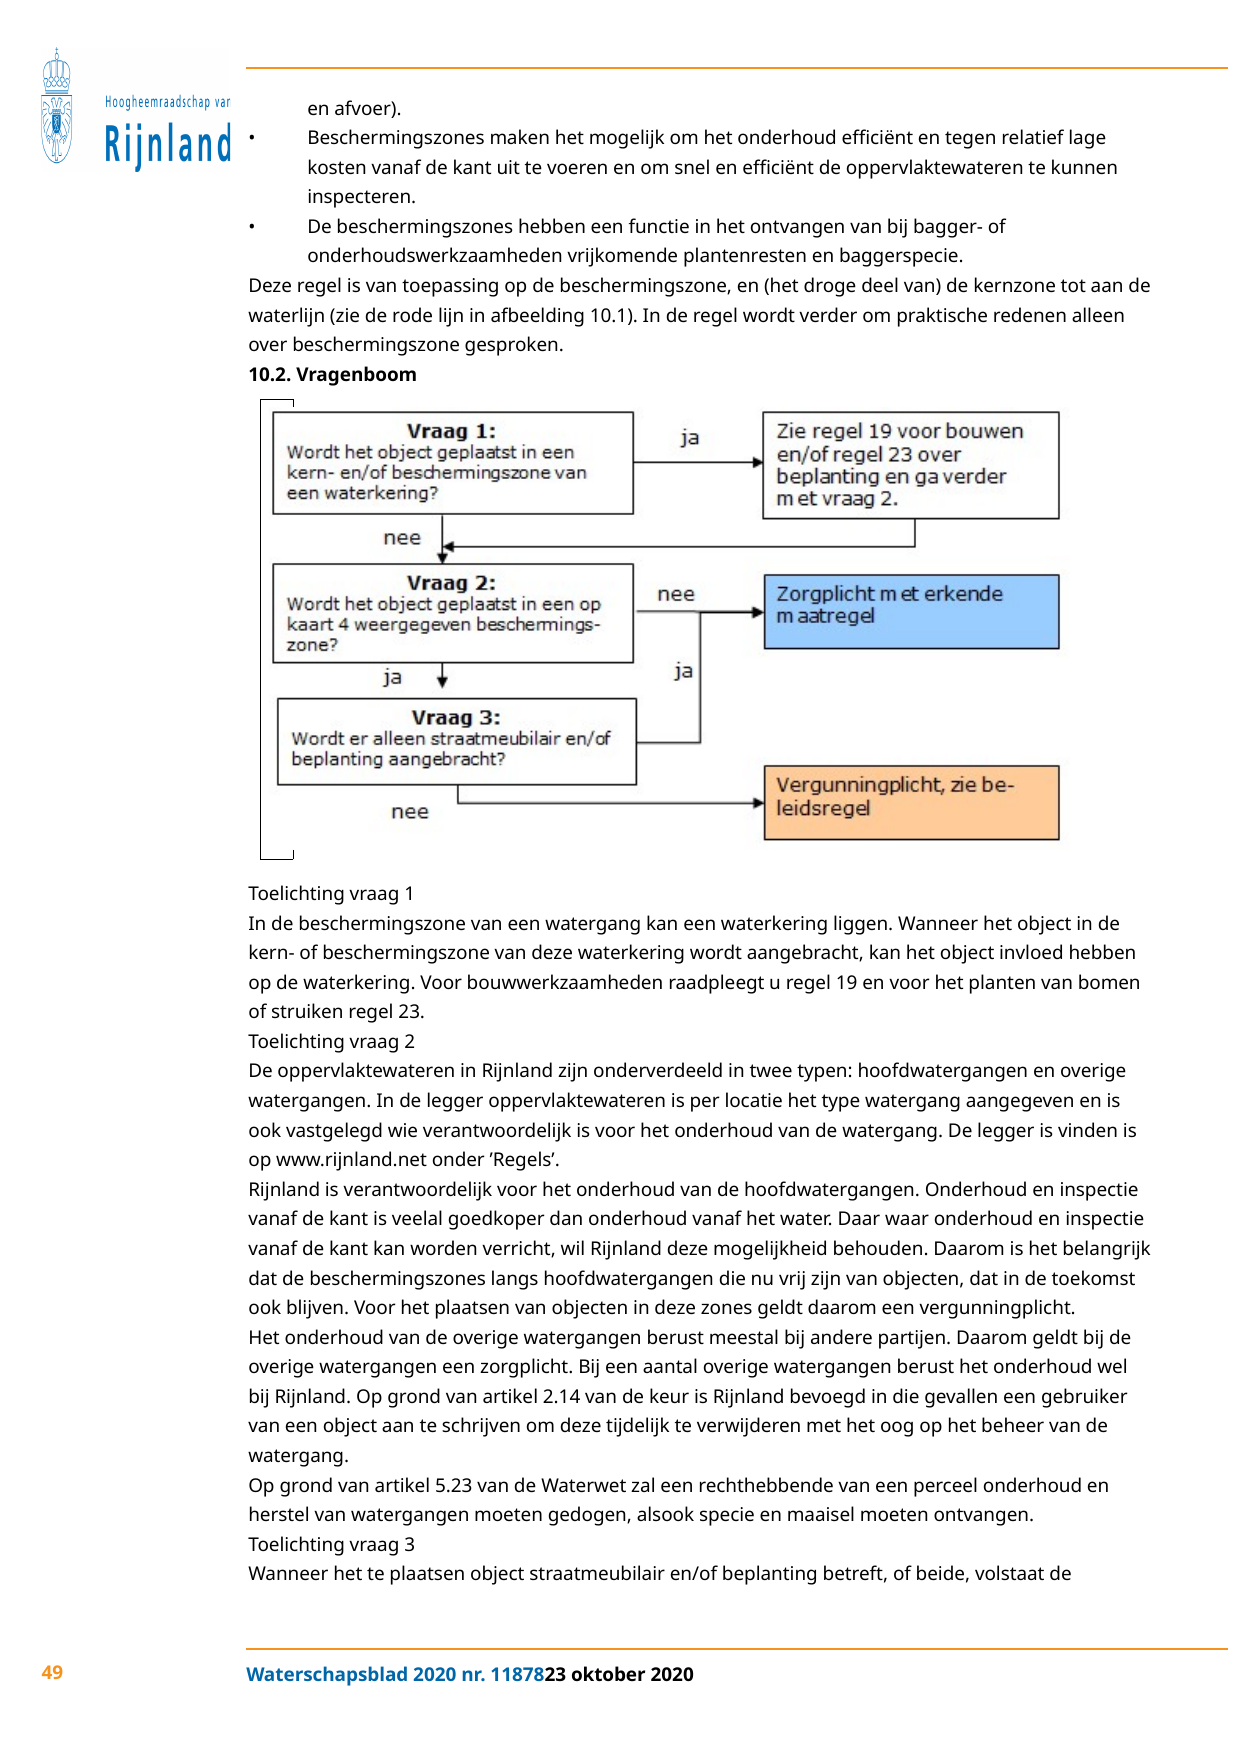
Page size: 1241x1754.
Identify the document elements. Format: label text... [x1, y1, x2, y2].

text Rijnland is verantwoordelijk voor het onderhoud van de hoofdwatergangen. Onderhoud en inspectie vanaf de kant is veelal goedkoper dan onderhoud vanaf het water. Daar waar onderhoud en inspectie vanaf de kant kan worden verricht, wil Rijnland deze mogelijkheid behouden. Daarom is het belangrijk dat de beschermingszones langs hoofdwatergangen die nu vrij zijn van objecten, dat in de toekomst ook blijven. Voor het plaatsen van objecten in deze zones geldt daarom een vergunningplicht. [248, 1176, 1152, 1320]
text Toelichting vraag 2 [248, 1028, 1152, 1054]
text Toelichting vraag 1 [248, 880, 1152, 906]
text De oppervlaktewateren in Rijnland zijn onderverdeeld in twee typen: hoofdwatergangen en overige watergangen. In de legger oppervlaktewateren is per locatie het type watergang aangegeven en is ook vastgelegd wie verantwoordelijk is voor het onderhoud van de watergang. De legger is vinden is op www.rijnland.net onder ’Regels’. [248, 1058, 1152, 1172]
list en afvoer). [248, 95, 1152, 121]
text Toelichting vraag 3 [248, 1531, 1152, 1557]
list De beschermingszones hebben een functie in het ontvangen van bij bagger- of onderhoudswerkzaamheden vrijkomende plantenresten en baggerspecie. [248, 213, 1152, 268]
text Deze regel is van toepassing op de beschermingszone, en (het droge deel van) de kernzone tot aan de waterlijn (zie de rode lijn in afbeelding 10.1). In de regel wordt verder om praktische redenen alleen over beschermingszone gesproken. [248, 272, 1152, 357]
text 10.2. Vragenboom [248, 361, 1152, 387]
text Op grond van artikel 5.23 van de Waterwet zal een rechthebbende van een perceel onderhoud en herstel van watergangen moeten gedogen, alsook specie en maaisel moeten ontvangen. [248, 1472, 1152, 1527]
list Beschermingszones maken het mogelijk om het onderhoud efficiënt en tegen relatief lage kosten vanaf de kant uit te voeren en om snel en efficiënt de oppervlaktewateren te kunnen inspecteren. [248, 124, 1152, 209]
text Wanneer het te plaatsen object straatmeubilair en/of beplanting betreft, of beide, volstaat de [248, 1561, 1152, 1586]
text Het onderhoud van de overige watergangen berust meestal bij andere partijen. Daarom geldt bij de overige watergangen een zorgplicht. Bij een aantal overige watergangen berust het onderhoud wel bij Rijnland. Op grond van artikel 2.14 van de keur is Rijnland bevoegd in die gevallen een gebruiker van een object aan te schrijven om deze tijdelijk te verwijderen met het oog op het beheer van de watergang. [248, 1324, 1152, 1468]
picture [41, 47, 231, 172]
picture [268, 407, 1071, 850]
text In de beschermingszone van een watergang kan een waterkering liggen. Wanneer het object in de kern- of beschermingszone van deze waterkering wordt aangebracht, kan het object invloed hebben op de waterkering. Voor bouwwerkzaamheden raadpleegt u regel 19 en voor het planten van bomen of struiken regel 23. [248, 910, 1152, 1024]
